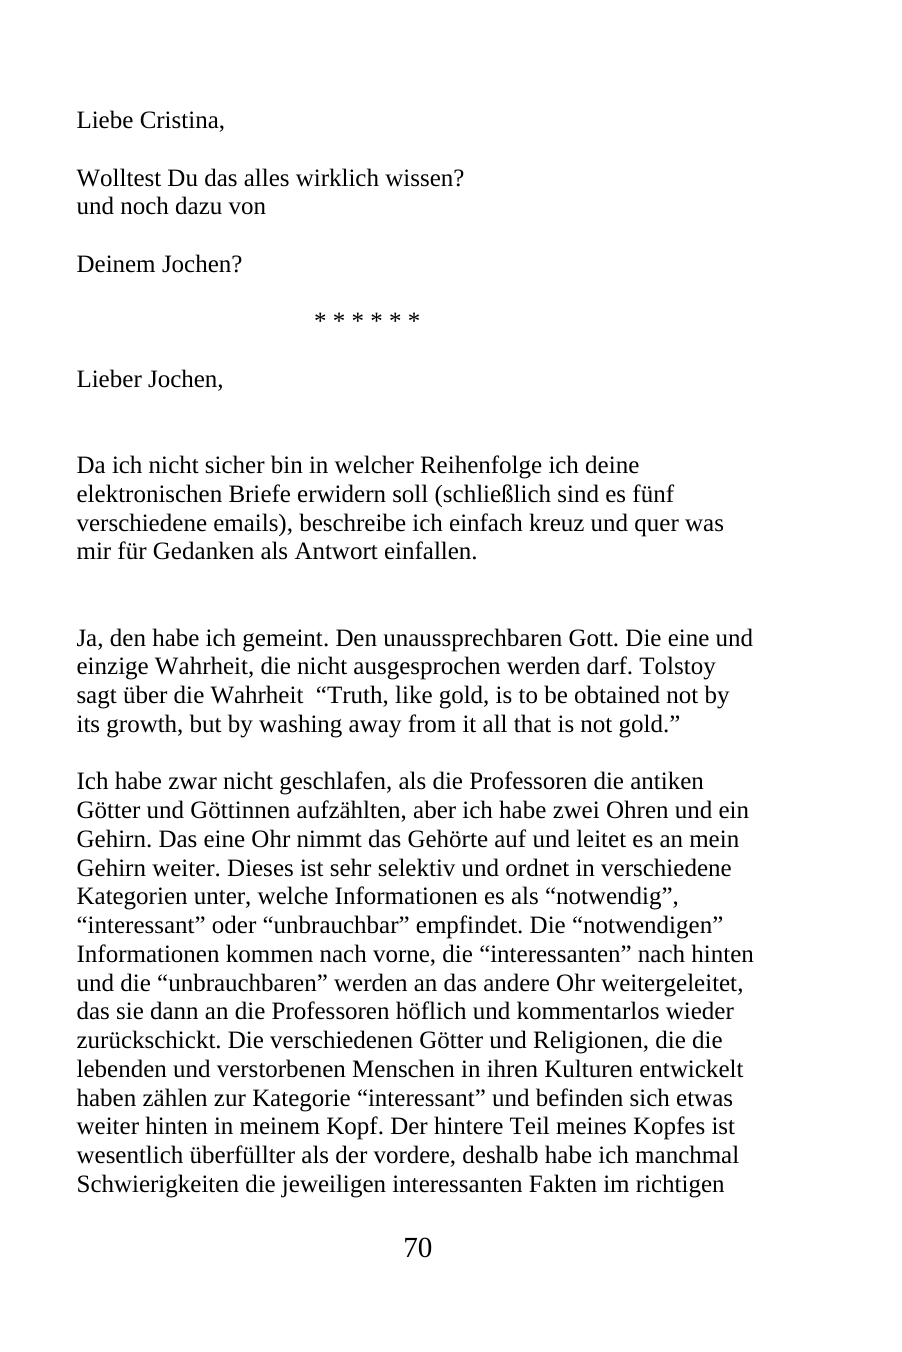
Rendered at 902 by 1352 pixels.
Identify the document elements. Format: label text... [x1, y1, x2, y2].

text Ja, den habe ich gemeint. Den unaussprechbaren Gott. Die eine und einzige Wahrheit, die nicht ausgesprochen werden darf. Tolstoy sagt über die Wahrheit “Truth, like gold, is to be obtained not by its growth, but by washing away from it all that is not gold.” [76, 623, 759, 738]
text * * * * * * [76, 306, 759, 335]
text Ich habe zwar nicht geschlafen, als die Professoren die antiken Götter und Göttinnen aufzählten, aber ich habe zwei Ohren und ein Gehirn. Das eine Ohr nimmt das Gehörte auf und leitet es an mein Gehirn weiter. Dieses ist sehr selektiv und ordnet in verschiedene Kategorien unter, welche Informationen es als “notwendig”, “interessant” oder “unbrauchbar” empfindet. Die “notwendigen” Informationen kommen nach vorne, die “interessanten” nach hinten und die “unbrauchbaren” werden an das andere Ohr weitergeleitet, das sie dann an die Professoren höflich und kommentarlos wieder zurückschickt. Die verschiedenen Götter und Religionen, die die lebenden und verstorbenen Menschen in ihren Kulturen entwickelt haben zählen zur Kategorie “interessant” und befinden sich etwas weiter hinten in meinem Kopf. Der hintere Teil meines Kopfes ist wesentlich überfüllter als der vordere, deshalb habe ich manchmal Schwierigkeiten die jeweiligen interessanten Fakten im richtigen [76, 766, 759, 1198]
text Deinem Jochen? [76, 249, 759, 278]
text Wolltest Du das alles wirklich wissen? [76, 163, 759, 191]
text und noch dazu von [76, 191, 759, 220]
text Liebe Cristina, [76, 105, 759, 134]
text Da ich nicht sicher bin in welcher Reihenfolge ich deine elektronischen Briefe erwidern soll (schließlich sind es fünf verschiedene emails), beschreibe ich einfach kreuz und quer was mir für Gedanken als Antwort einfallen. [76, 450, 759, 565]
text Lieber Jochen, [76, 364, 759, 393]
